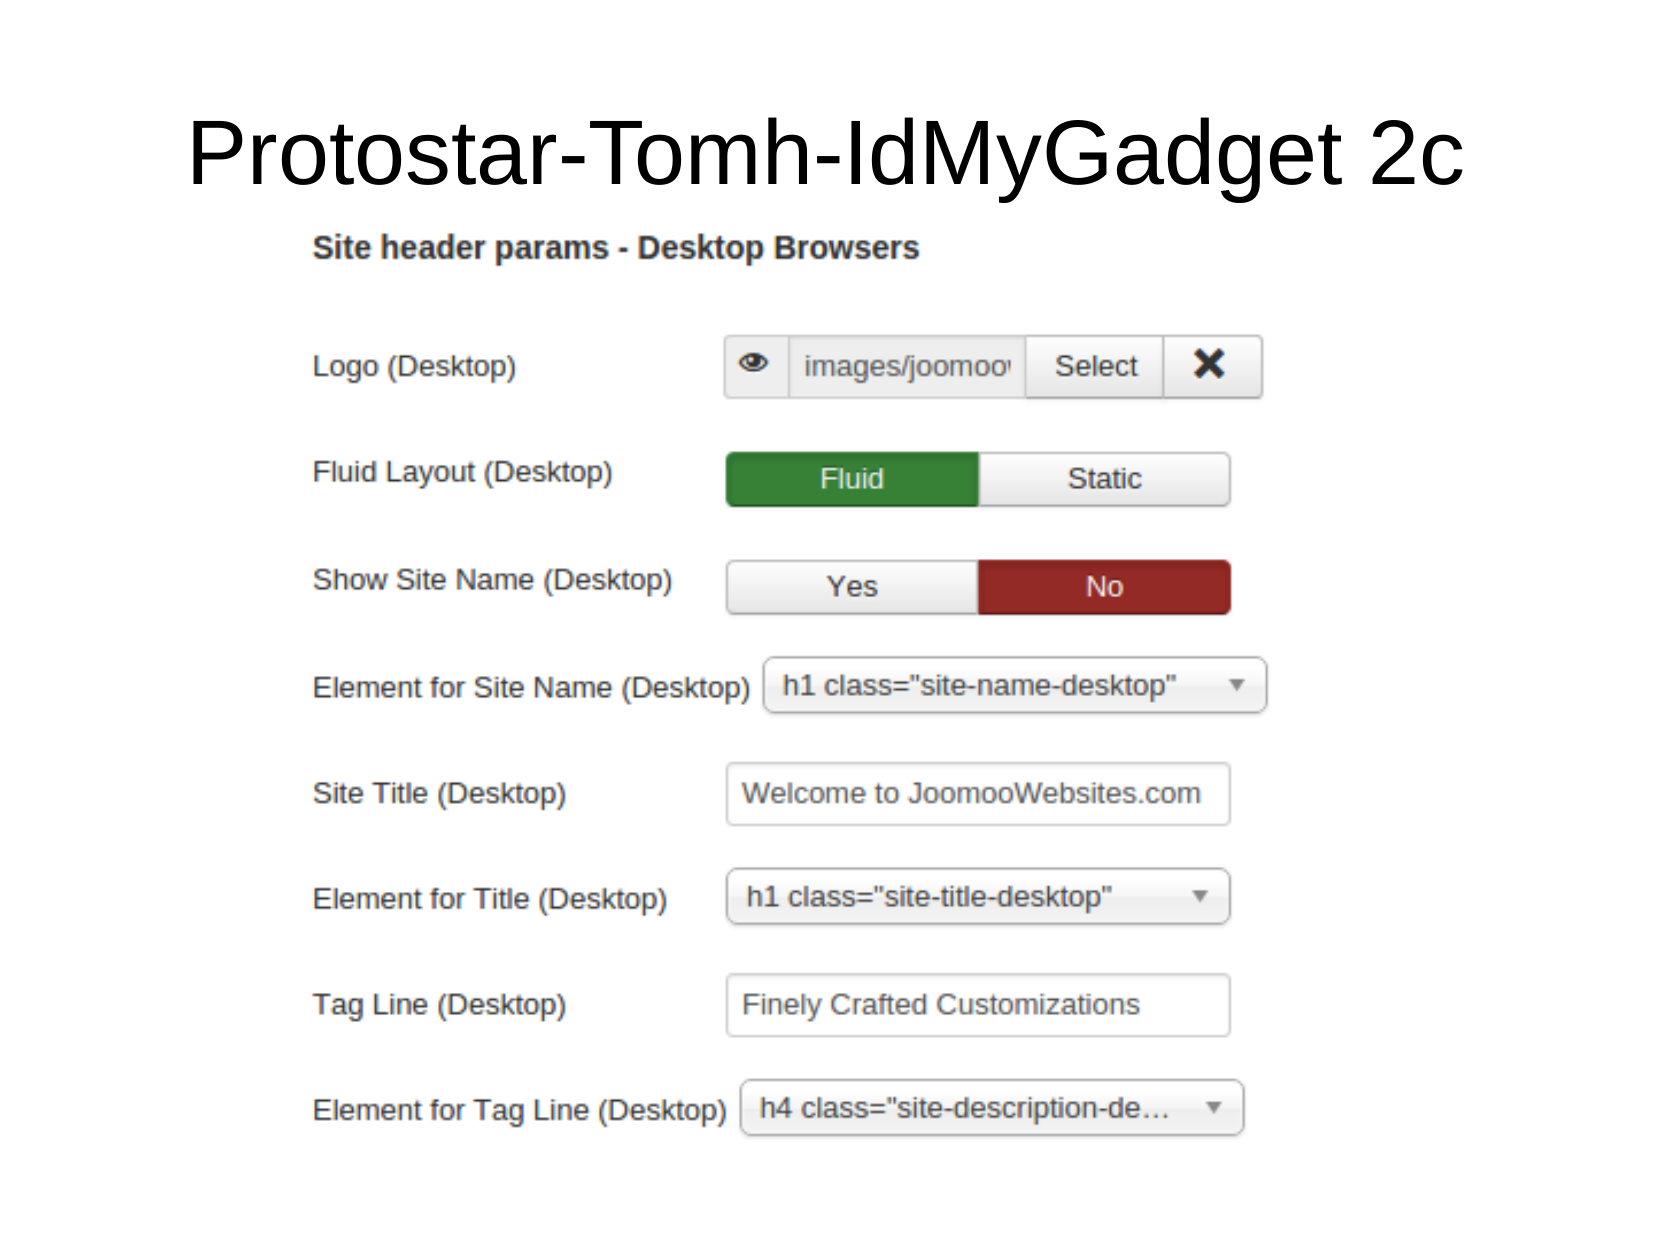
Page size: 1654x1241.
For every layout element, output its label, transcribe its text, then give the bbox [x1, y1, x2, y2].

title Protostar-Tomh-IdMyGadget 2c [82, 49, 1571, 257]
picture [274, 209, 1381, 1186]
